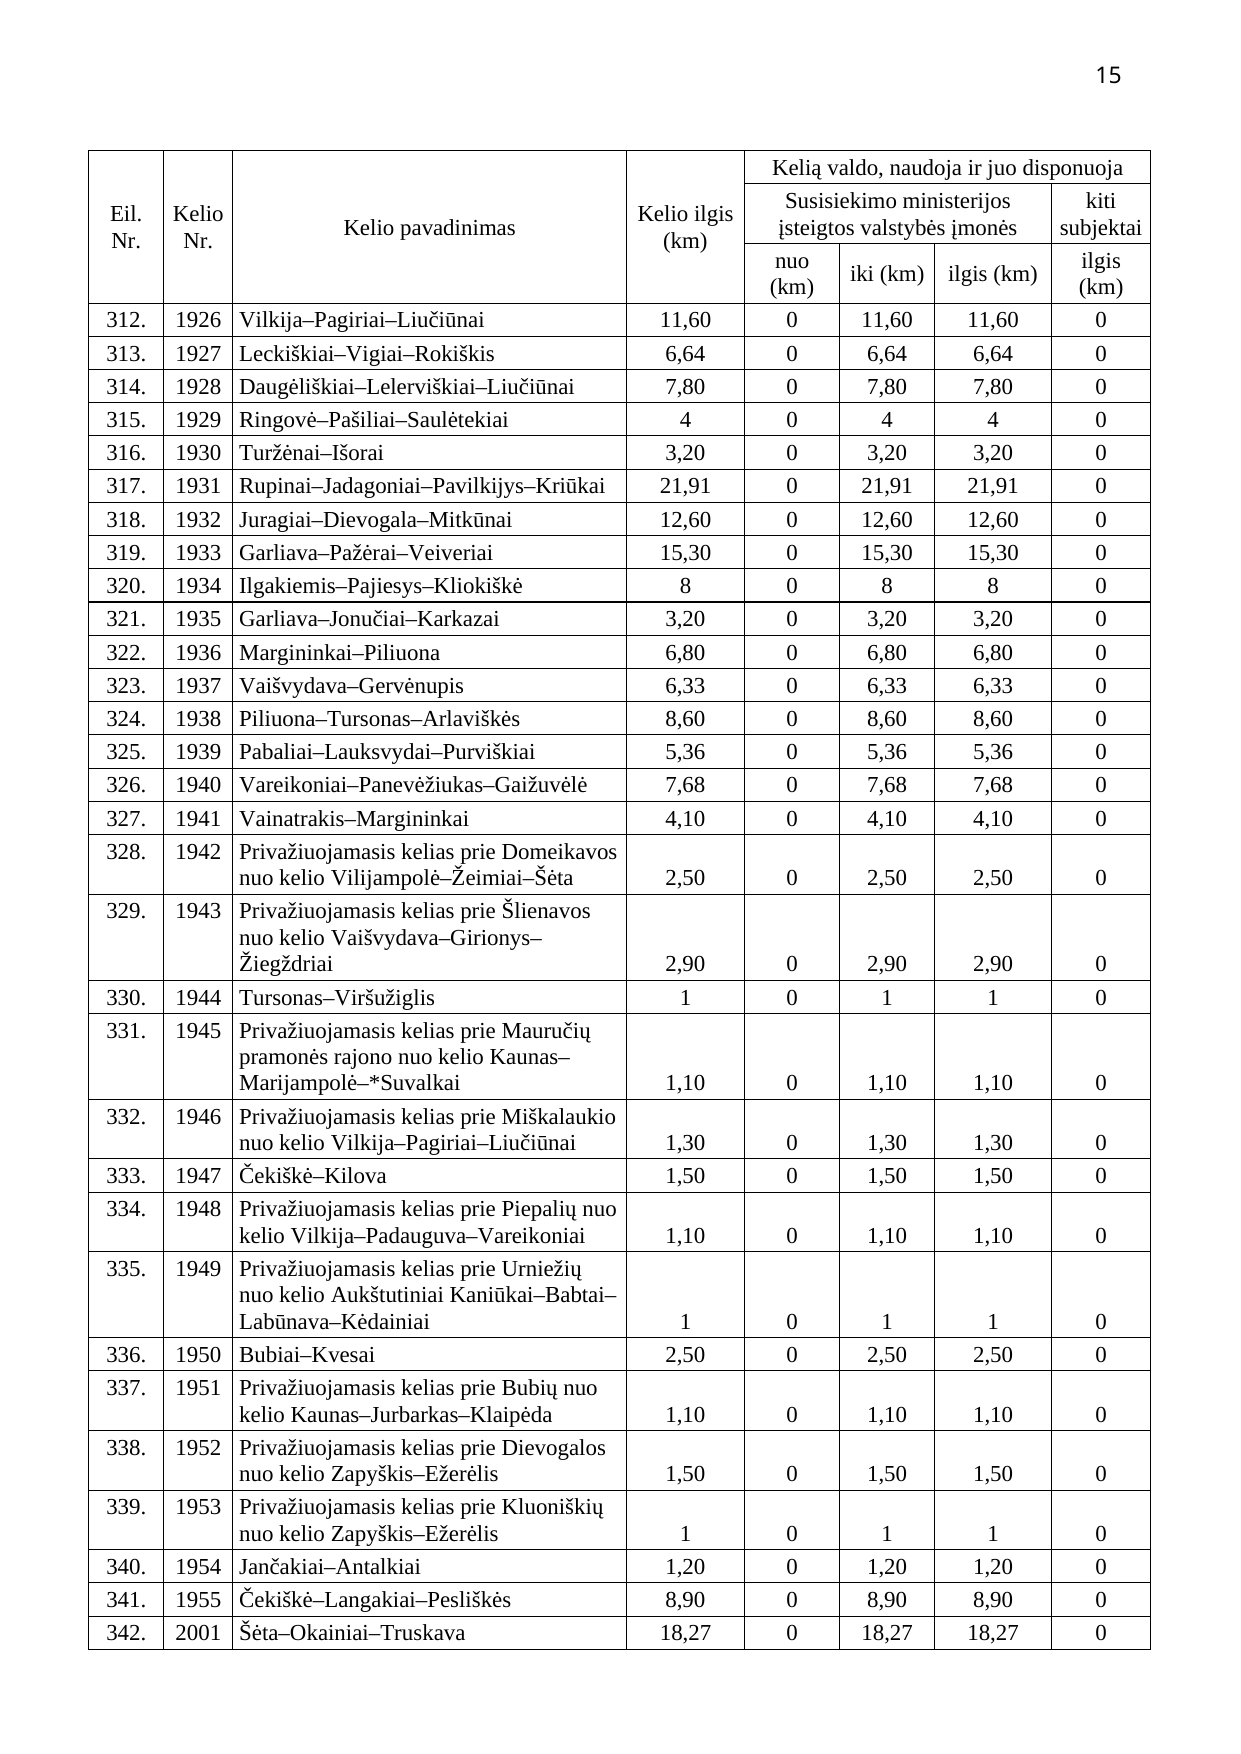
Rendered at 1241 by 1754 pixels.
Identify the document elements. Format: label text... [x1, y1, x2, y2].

table_cell 1932 [164, 503, 232, 535]
table_cell 0 [745, 337, 839, 369]
table_cell iki (km) [840, 244, 934, 302]
table_cell 324. [89, 702, 163, 734]
table_cell Turžėnai–Išorai [233, 436, 626, 468]
table_cell 0 [745, 735, 839, 768]
table_cell 0 [745, 603, 839, 635]
table_cell Privažiuojamasis kelias prie Domeikavos nuo kelio Vilijampolė–Žeimiai–Šėta [233, 835, 626, 894]
table_cell 1940 [164, 769, 232, 801]
table_cell 0 [1052, 1371, 1150, 1430]
table_cell Tursonas–Viršužiglis [233, 981, 626, 1013]
table_cell Privažiuojamasis kelias prie Bubių nuo kelio Kaunas–Jurbarkas–Klaipėda [233, 1371, 626, 1430]
table_cell 4 [627, 403, 744, 435]
table_cell 2,50 [840, 835, 934, 894]
table_cell 1,10 [627, 1193, 744, 1251]
table_cell Privažiuojamasis kelias prie Dievogalos nuo kelio Zapyškis–Ežerėlis [233, 1431, 626, 1489]
table_cell 4,10 [840, 802, 934, 834]
table_cell 1,20 [840, 1550, 934, 1582]
table_cell Šėta–Okainiai–Truskava [233, 1617, 626, 1649]
table_cell 18,27 [627, 1617, 744, 1649]
table_cell 1,10 [935, 1193, 1051, 1251]
table_cell 7,68 [840, 769, 934, 801]
table_cell 1,50 [627, 1159, 744, 1192]
table_cell 0 [1052, 802, 1150, 834]
table_cell Privažiuojamasis kelias prie Šlienavos nuo kelio Vaišvydava–Girionys–Žiegždriai [233, 895, 626, 979]
table_cell Daugėliškiai–Lelerviškiai–Liučiūnai [233, 370, 626, 402]
table_cell Vilkija–Pagiriai–Liučiūnai [233, 304, 626, 336]
table_cell 1926 [164, 304, 232, 336]
table_cell 1931 [164, 470, 232, 502]
table_cell 0 [745, 1193, 839, 1251]
table_cell 0 [745, 1014, 839, 1099]
table_cell Susisiekimo ministerijos įsteigtos valstybės įmonės [745, 184, 1051, 243]
table_header Kelio ilgis (km) [627, 151, 744, 302]
table_cell 2,50 [627, 1338, 744, 1370]
table_cell 3,20 [627, 603, 744, 635]
table_cell 0 [745, 1100, 839, 1158]
table_cell Leckiškiai–Vigiai–Rokiškis [233, 337, 626, 369]
table_cell Čekiškė–Kilova [233, 1159, 626, 1192]
table_cell 331. [89, 1014, 163, 1099]
table_cell 1 [627, 1491, 744, 1549]
table_cell Privažiuojamasis kelias prie Piepalių nuo kelio Vilkija–Padauguva–Vareikoniai [233, 1193, 626, 1251]
table_cell 327. [89, 802, 163, 834]
table_cell 8,90 [840, 1583, 934, 1616]
table_cell 0 [745, 802, 839, 834]
table_cell 2001 [164, 1617, 232, 1649]
table_cell 0 [745, 503, 839, 535]
table_cell 1942 [164, 835, 232, 894]
table_cell 1 [627, 981, 744, 1013]
table_cell 1 [840, 1252, 934, 1337]
table_cell 342. [89, 1617, 163, 1649]
table_header Eil. Nr. [89, 151, 163, 302]
table_cell 15,30 [840, 536, 934, 568]
table_cell Bubiai–Kvesai [233, 1338, 626, 1370]
table_cell 0 [1052, 769, 1150, 801]
table_cell 0 [1052, 895, 1150, 979]
table_cell 0 [745, 1431, 839, 1489]
table_cell 1945 [164, 1014, 232, 1099]
table_cell 1,30 [935, 1100, 1051, 1158]
table_cell 0 [745, 1159, 839, 1192]
table_cell 0 [745, 669, 839, 701]
table_cell 1,10 [627, 1371, 744, 1430]
table_cell 8 [935, 569, 1051, 601]
table_cell 1,20 [627, 1550, 744, 1582]
table_cell kiti subjektai [1052, 184, 1150, 243]
table_cell 332. [89, 1100, 163, 1158]
table_cell 2,90 [935, 895, 1051, 979]
table_cell 1941 [164, 802, 232, 834]
table_cell 6,64 [935, 337, 1051, 369]
table_cell Juragiai–Dievogala–Mitkūnai [233, 503, 626, 535]
table_cell 1 [840, 1491, 934, 1549]
table_cell 321. [89, 603, 163, 635]
table_cell 3,20 [840, 603, 934, 635]
table_cell 0 [1052, 1583, 1150, 1616]
table_cell 0 [745, 1338, 839, 1370]
table_cell 4 [840, 403, 934, 435]
table_cell 0 [1052, 470, 1150, 502]
table_cell 1955 [164, 1583, 232, 1616]
table_cell 0 [1052, 835, 1150, 894]
table_cell Ilgakiemis–Pajiesys–Kliokiškė [233, 569, 626, 601]
table_cell 1952 [164, 1431, 232, 1489]
table_cell 2,90 [840, 895, 934, 979]
table_cell Rupinai–Jadagoniai–Pavilkijys–Kriūkai [233, 470, 626, 502]
table_header Kelio pavadinimas [233, 151, 626, 302]
table_cell 18,27 [840, 1617, 934, 1649]
table_cell Jančakiai–Antalkiai [233, 1550, 626, 1582]
table_cell ilgis (km) [935, 244, 1051, 302]
table_cell 1953 [164, 1491, 232, 1549]
table_cell 8,60 [935, 702, 1051, 734]
table_cell 1929 [164, 403, 232, 435]
table_cell 0 [745, 1491, 839, 1549]
table_cell 1,50 [840, 1159, 934, 1192]
table_cell 8,90 [935, 1583, 1051, 1616]
table_cell 2,50 [935, 835, 1051, 894]
table_cell 7,80 [935, 370, 1051, 402]
table_cell 0 [1052, 603, 1150, 635]
table_cell 3,20 [627, 436, 744, 468]
table_cell 1954 [164, 1550, 232, 1582]
table_cell 1 [935, 1491, 1051, 1549]
table_cell 1928 [164, 370, 232, 402]
table_cell 4,10 [935, 802, 1051, 834]
table_cell 1,10 [935, 1371, 1051, 1430]
table_cell 326. [89, 769, 163, 801]
table_cell 1 [935, 981, 1051, 1013]
table_cell 0 [1052, 1159, 1150, 1192]
table_cell Privažiuojamasis kelias prie Miškalaukio nuo kelio Vilkija–Pagiriai–Liučiūnai [233, 1100, 626, 1158]
table_cell 0 [1052, 536, 1150, 568]
table_cell 325. [89, 735, 163, 768]
table_cell 0 [1052, 702, 1150, 734]
table_cell 21,91 [840, 470, 934, 502]
table_cell 1,20 [935, 1550, 1051, 1582]
table_cell 7,80 [627, 370, 744, 402]
table_cell 319. [89, 536, 163, 568]
table_cell 5,36 [935, 735, 1051, 768]
table_cell Vaišvydava–Gervėnupis [233, 669, 626, 701]
table_cell Garliava–Pažėrai–Veiveriai [233, 536, 626, 568]
table_cell 0 [1052, 1014, 1150, 1099]
table_cell 1,50 [935, 1159, 1051, 1192]
table_cell 315. [89, 403, 163, 435]
table_cell 11,60 [627, 304, 744, 336]
table_cell 2,50 [627, 835, 744, 894]
table_cell 0 [1052, 403, 1150, 435]
table_cell 1948 [164, 1193, 232, 1251]
table_cell 11,60 [935, 304, 1051, 336]
table_cell 328. [89, 835, 163, 894]
table_cell 2,90 [627, 895, 744, 979]
table_cell 1927 [164, 337, 232, 369]
table_cell 0 [745, 569, 839, 601]
table_cell 3,20 [935, 603, 1051, 635]
table_cell 12,60 [840, 503, 934, 535]
table_cell 1,50 [627, 1431, 744, 1489]
table_cell 0 [745, 1371, 839, 1430]
table_cell 1,10 [840, 1193, 934, 1251]
table_cell 1,10 [840, 1371, 934, 1430]
table_cell 318. [89, 503, 163, 535]
table_cell 0 [1052, 1491, 1150, 1549]
table_cell 312. [89, 304, 163, 336]
table_cell 4 [935, 403, 1051, 435]
table_cell 0 [745, 304, 839, 336]
table_cell 0 [1052, 735, 1150, 768]
table_cell 1950 [164, 1338, 232, 1370]
table_cell 5,36 [840, 735, 934, 768]
table_cell 1939 [164, 735, 232, 768]
table_cell 7,68 [627, 769, 744, 801]
table_cell 1933 [164, 536, 232, 568]
table_cell 0 [745, 1617, 839, 1649]
table_cell Ringovė–Pašiliai–Saulėtekiai [233, 403, 626, 435]
table_cell 6,33 [840, 669, 934, 701]
table_cell 15,30 [935, 536, 1051, 568]
table_cell 1935 [164, 603, 232, 635]
table_cell 1,50 [840, 1431, 934, 1489]
table_cell 334. [89, 1193, 163, 1251]
table_cell Vareikoniai–Panevėžiukas–Gaižuvėlė [233, 769, 626, 801]
table_cell 4,10 [627, 802, 744, 834]
table_cell 3,20 [935, 436, 1051, 468]
table_cell 1,30 [627, 1100, 744, 1158]
table_cell 1 [935, 1252, 1051, 1337]
table_cell 12,60 [627, 503, 744, 535]
table_cell 320. [89, 569, 163, 601]
table_cell 1936 [164, 636, 232, 668]
table_cell Čekiškė–Langakiai–Pesliškės [233, 1583, 626, 1616]
table_cell 0 [745, 403, 839, 435]
table_cell 339. [89, 1491, 163, 1549]
table_cell 8 [840, 569, 934, 601]
table_cell 340. [89, 1550, 163, 1582]
table_cell 0 [1052, 503, 1150, 535]
table_cell 0 [1052, 1431, 1150, 1489]
table_cell ilgis (km) [1052, 244, 1150, 302]
table_cell 0 [745, 470, 839, 502]
table_cell 6,80 [840, 636, 934, 668]
table_cell 0 [1052, 1550, 1150, 1582]
table_cell 0 [1052, 436, 1150, 468]
table_cell 313. [89, 337, 163, 369]
table_cell Margininkai–Piliuona [233, 636, 626, 668]
table_cell Vainatrakis–Margininkai [233, 802, 626, 834]
table_cell 0 [1052, 981, 1150, 1013]
table_cell 0 [745, 1583, 839, 1616]
table_cell 0 [1052, 370, 1150, 402]
table_cell 322. [89, 636, 163, 668]
table_cell 0 [1052, 669, 1150, 701]
table_cell 6,80 [627, 636, 744, 668]
table_cell 7,80 [840, 370, 934, 402]
table_cell 1,30 [840, 1100, 934, 1158]
table_cell 336. [89, 1338, 163, 1370]
table_cell 1946 [164, 1100, 232, 1158]
table_cell 0 [745, 769, 839, 801]
table_cell 0 [1052, 1617, 1150, 1649]
table_cell 0 [745, 636, 839, 668]
table_cell 6,64 [840, 337, 934, 369]
table_cell 1937 [164, 669, 232, 701]
table_cell 11,60 [840, 304, 934, 336]
table_cell Garliava–Jonučiai–Karkazai [233, 603, 626, 635]
table_cell 6,64 [627, 337, 744, 369]
table_cell 1949 [164, 1252, 232, 1337]
table_cell 0 [745, 895, 839, 979]
table_cell 1,50 [935, 1431, 1051, 1489]
table_cell Privažiuojamasis kelias prie Mauručių pramonės rajono nuo kelio Kaunas–Marijampolė–*Suvalkai [233, 1014, 626, 1099]
table_cell 1951 [164, 1371, 232, 1430]
table_cell 337. [89, 1371, 163, 1430]
table_cell 314. [89, 370, 163, 402]
table_cell 2,50 [840, 1338, 934, 1370]
table_cell 0 [1052, 636, 1150, 668]
table_cell 6,33 [627, 669, 744, 701]
table_cell 0 [1052, 1338, 1150, 1370]
table_cell 6,80 [935, 636, 1051, 668]
table_cell 1,10 [627, 1014, 744, 1099]
table_cell 7,68 [935, 769, 1051, 801]
table_cell 333. [89, 1159, 163, 1192]
table_cell 335. [89, 1252, 163, 1337]
table_cell 1943 [164, 895, 232, 979]
table_cell 0 [1052, 337, 1150, 369]
table_cell 1930 [164, 436, 232, 468]
table_cell 316. [89, 436, 163, 468]
table_cell 0 [1052, 1193, 1150, 1251]
table_cell 8 [627, 569, 744, 601]
table_cell 0 [1052, 1252, 1150, 1337]
table_cell 0 [745, 835, 839, 894]
table_cell 8,60 [840, 702, 934, 734]
table_cell 0 [1052, 304, 1150, 336]
table_cell 12,60 [935, 503, 1051, 535]
table_cell 1938 [164, 702, 232, 734]
table_cell 21,91 [935, 470, 1051, 502]
table_cell 1 [627, 1252, 744, 1337]
table_cell 1,10 [840, 1014, 934, 1099]
table_cell 6,33 [935, 669, 1051, 701]
table_cell Pabaliai–Lauksvydai–Purviškiai [233, 735, 626, 768]
table_cell 341. [89, 1583, 163, 1616]
table_cell 1934 [164, 569, 232, 601]
table_cell Privažiuojamasis kelias prie Kluoniškių nuo kelio Zapyškis–Ežerėlis [233, 1491, 626, 1549]
table_cell 323. [89, 669, 163, 701]
table_cell 1,10 [935, 1014, 1051, 1099]
table_cell 5,36 [627, 735, 744, 768]
table_cell 0 [745, 536, 839, 568]
table_cell 2,50 [935, 1338, 1051, 1370]
table_cell 338. [89, 1431, 163, 1489]
table_cell 3,20 [840, 436, 934, 468]
table_cell 8,90 [627, 1583, 744, 1616]
table_cell 1944 [164, 981, 232, 1013]
table_cell 0 [1052, 569, 1150, 601]
table_cell 0 [745, 1550, 839, 1582]
table_cell 8,60 [627, 702, 744, 734]
table_cell 329. [89, 895, 163, 979]
table_cell 0 [1052, 1100, 1150, 1158]
table_cell 1947 [164, 1159, 232, 1192]
table_cell 0 [745, 370, 839, 402]
table_cell 0 [745, 436, 839, 468]
table_cell 15,30 [627, 536, 744, 568]
table_cell 0 [745, 981, 839, 1013]
table_cell 330. [89, 981, 163, 1013]
table_cell Privažiuojamasis kelias prie Urniežių nuo kelio Aukštutiniai Kaniūkai–Babtai–Labūnava–Kėdainiai [233, 1252, 626, 1337]
table_cell 0 [745, 702, 839, 734]
table_cell Piliuona–Tursonas–Arlaviškės [233, 702, 626, 734]
table_cell nuo (km) [745, 244, 839, 302]
table_cell 18,27 [935, 1617, 1051, 1649]
table_cell 317. [89, 470, 163, 502]
table_cell 1 [840, 981, 934, 1013]
table_header Kelią valdo, naudoja ir juo disponuoja [745, 151, 1150, 183]
table_header Kelio Nr. [164, 151, 232, 302]
table_cell 0 [745, 1252, 839, 1337]
table_cell 21,91 [627, 470, 744, 502]
